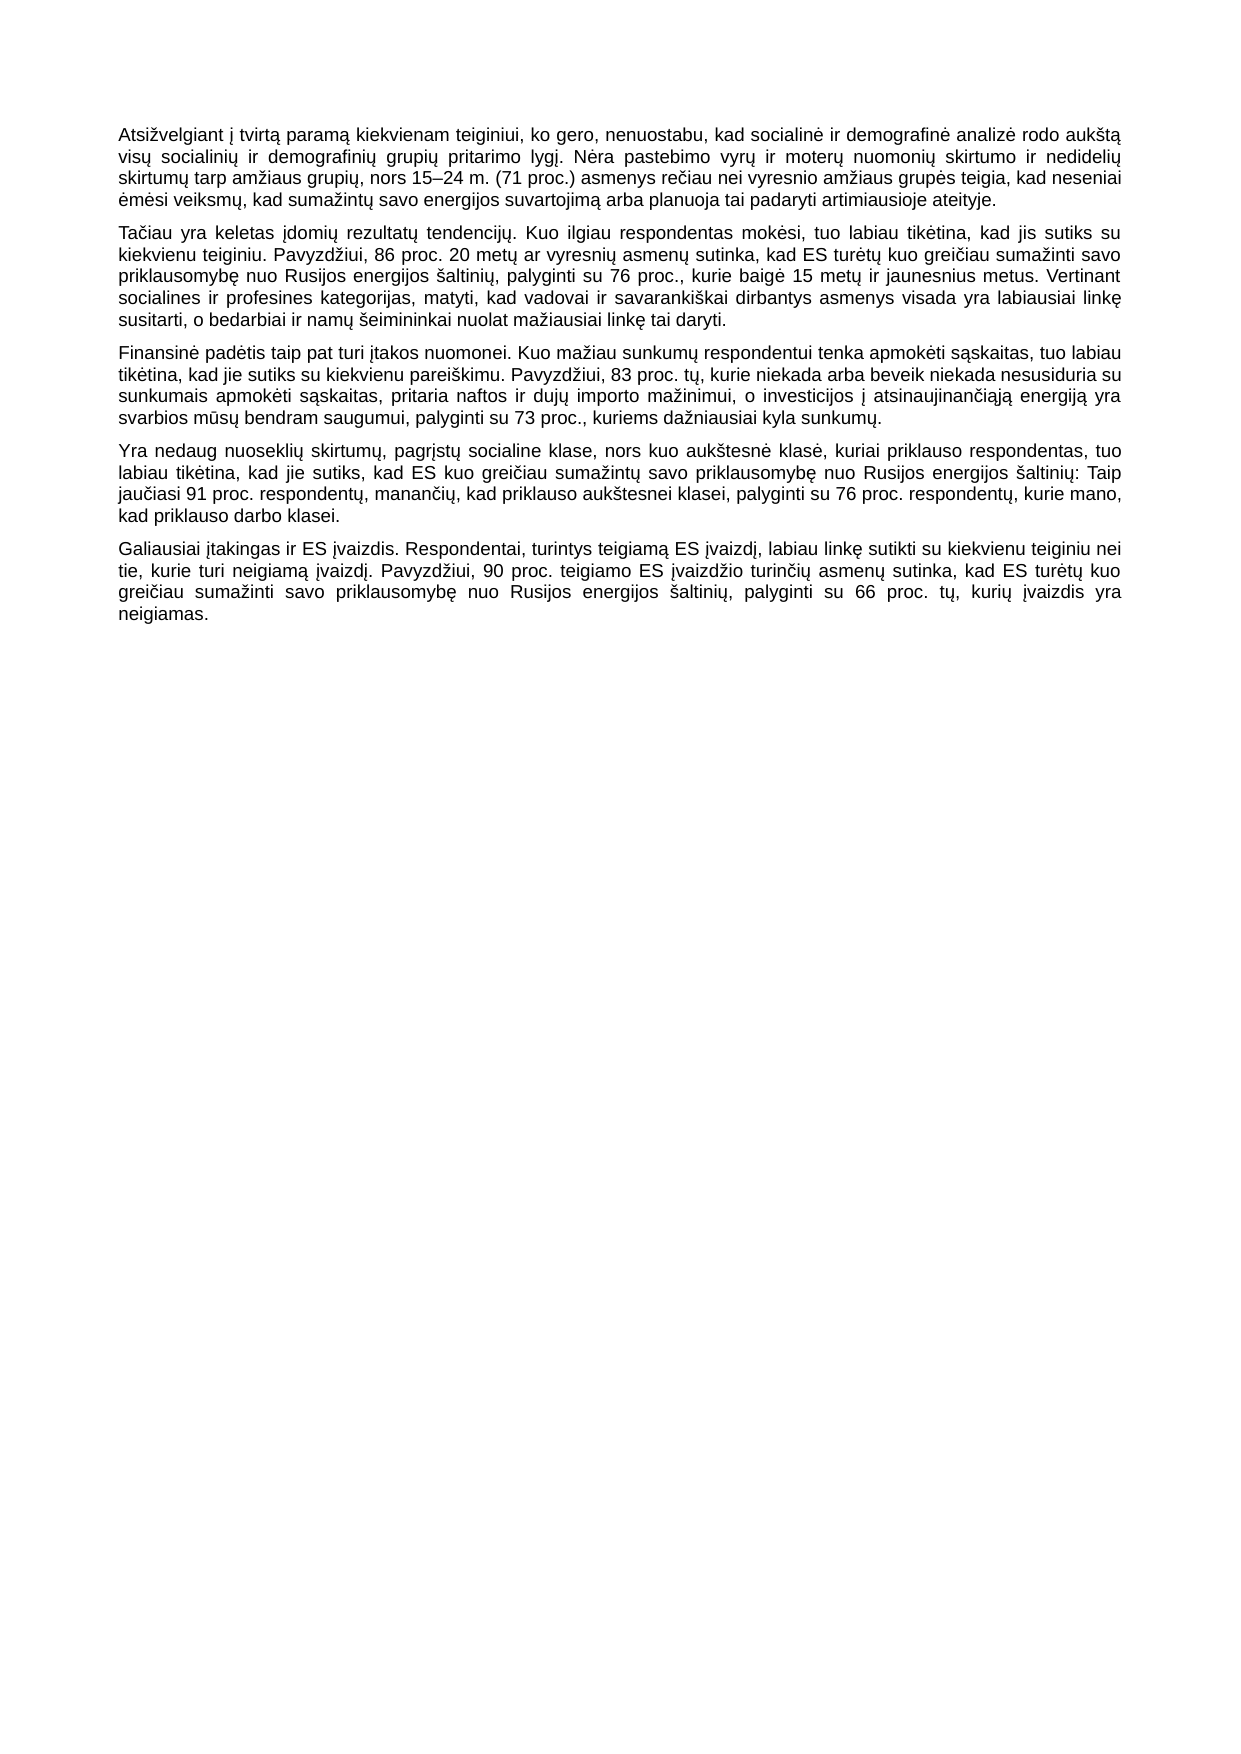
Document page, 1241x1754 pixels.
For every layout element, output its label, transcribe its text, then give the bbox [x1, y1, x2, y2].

text Finansinė padėtis taip pat turi įtakos nuomonei. Kuo mažiau sunkumų respondentui tenka apmokėti sąskaitas, tuo labiau tikėtina, kad jie sutiks su kiekvienu pareiškimu. Pavyzdžiui, 83 proc. tų, kurie niekada arba beveik niekada nesusiduria su sunkumais apmokėti sąskaitas, pritaria naftos ir dujų importo mažinimui, o investicijos į atsinaujinančiąją energiją yra svarbios mūsų bendram saugumui, palyginti su 73 proc., kuriems dažniausiai kyla sunkumų. [118, 342, 1122, 428]
text Yra nedaug nuoseklių skirtumų, pagrįstų socialine klase, nors kuo aukštesnė klasė, kuriai priklauso respondentas, tuo labiau tikėtina, kad jie sutiks, kad ES kuo greičiau sumažintų savo priklausomybę nuo Rusijos energijos šaltinių: Taip jaučiasi 91 proc. respondentų, manančių, kad priklauso aukštesnei klasei, palyginti su 76 proc. respondentų, kurie mano, kad priklauso darbo klasei. [118, 440, 1122, 526]
text Atsižvelgiant į tvirtą paramą kiekvienam teiginiui, ko gero, nenuostabu, kad socialinė ir demografinė analizė rodo aukštą visų socialinių ir demografinių grupių pritarimo lygį. Nėra pastebimo vyrų ir moterų nuomonių skirtumo ir nedidelių skirtumų tarp amžiaus grupių, nors 15–24 m. (71 proc.) asmenys rečiau nei vyresnio amžiaus grupės teigia, kad neseniai ėmėsi veiksmų, kad sumažintų savo energijos suvartojimą arba planuoja tai padaryti artimiausioje ateityje. [118, 124, 1122, 210]
text Galiausiai įtakingas ir ES įvaizdis. Respondentai, turintys teigiamą ES įvaizdį, labiau linkę sutikti su kiekvienu teiginiu nei tie, kurie turi neigiamą įvaizdį. Pavyzdžiui, 90 proc. teigiamo ES įvaizdžio turinčių asmenų sutinka, kad ES turėtų kuo greičiau sumažinti savo priklausomybę nuo Rusijos energijos šaltinių, palyginti su 66 proc. tų, kurių įvaizdis yra neigiamas. [118, 538, 1122, 624]
text Tačiau yra keletas įdomių rezultatų tendencijų. Kuo ilgiau respondentas mokėsi, tuo labiau tikėtina, kad jis sutiks su kiekvienu teiginiu. Pavyzdžiui, 86 proc. 20 metų ar vyresnių asmenų sutinka, kad ES turėtų kuo greičiau sumažinti savo priklausomybę nuo Rusijos energijos šaltinių, palyginti su 76 proc., kurie baigė 15 metų ir jaunesnius metus. Vertinant socialines ir profesines kategorijas, matyti, kad vadovai ir savarankiškai dirbantys asmenys visada yra labiausiai linkę susitarti, o bedarbiai ir namų šeimininkai nuolat mažiausiai linkę tai daryti. [118, 222, 1122, 330]
